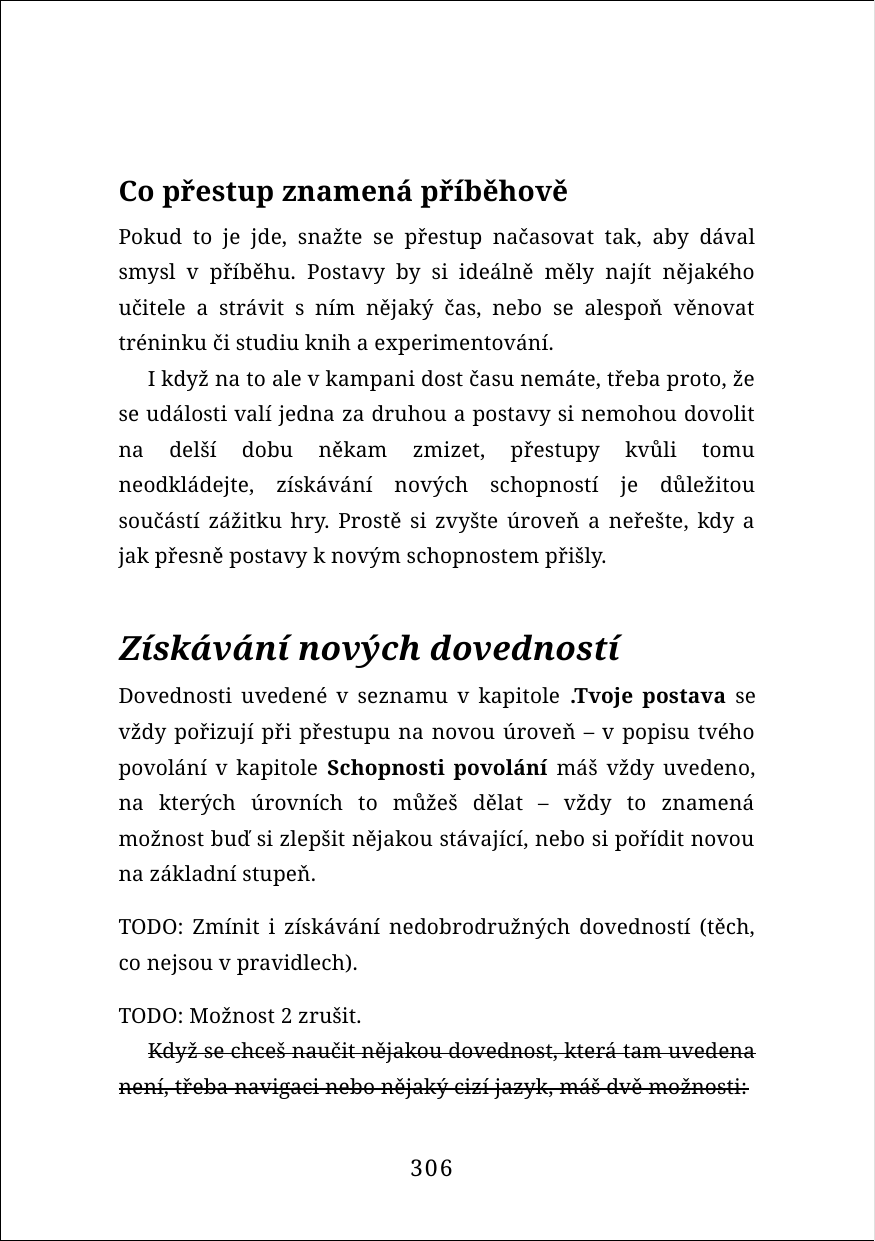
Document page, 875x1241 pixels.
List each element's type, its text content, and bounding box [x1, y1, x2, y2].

text Dovednosti uvedené v seznamu v kapitole .Tvoje postava se vždy pořizují při přestupu na novou úroveň – v popisu tvého povolání v kapitole Schopnosti povolání máš vždy uvedeno, na kterých úrovních to můžeš dělat – vždy to znamená možnost buď si zlepšit nějakou stávající, nebo si pořídit novou na základní stupeň. [118, 682, 756, 888]
text TODO: Možnost 2 zrušit. Když se chceš naučit nějakou dovednost, která tam uvedena není, třeba navigaci nebo nějaký cizí jazyk, máš dvě možnosti: [118, 1001, 756, 1101]
subtitle Co přestup znamená příběhově [118, 172, 756, 210]
text TODO: Zmínit i získávání nedobrodružných dovedností (těch, co nejsou v pravidlech). [118, 912, 756, 976]
text Pokud to je jde, snažte se přestup načasovat tak, aby dával smysl v příběhu. Postavy by si ideálně měly najít nějakého učitele a strávit s ním nějaký čas, nebo se alespoň věnovat tréninku či studiu knih a experimentování. I když na to ale v kampani dost času nemáte, třeba proto, že se události valí jedna za druhou a postavy si nemohou dovolit na delší dobu někam zmizet, přestupy kvůli tomu neodkládejte, získávání nových schopností je důležitou součástí zážitku hry. Prostě si zvyšte úroveň a neřešte, kdy a jak přesně postavy k novým schopnostem přišly. [118, 222, 756, 570]
subtitle Získávání nových dovedností [118, 624, 756, 670]
